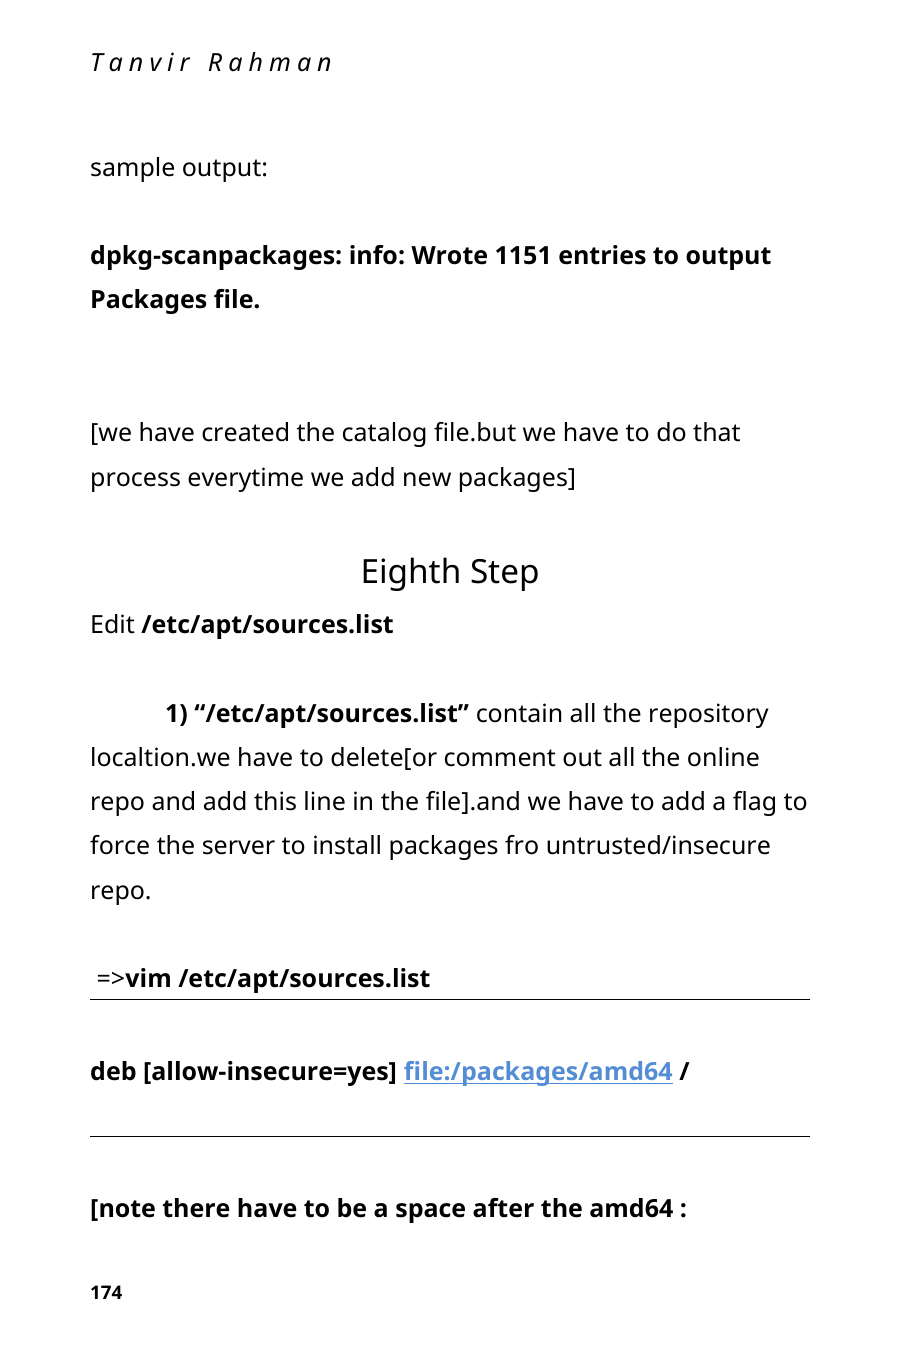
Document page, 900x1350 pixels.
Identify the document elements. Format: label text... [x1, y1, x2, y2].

text [we have created the catalog file.but we have to do that process everytime we add new packages] [90, 415, 810, 493]
text Eighth Step [90, 548, 810, 593]
text [note there have to be a space after the amd64 : [90, 1191, 810, 1225]
text sample output: [90, 149, 810, 183]
text =>vim /etc/apt/sources.list [90, 961, 810, 999]
text Edit /etc/apt/sources.list [90, 607, 810, 641]
text deb [allow-insecure=yes] file:/packages/amd64 / [90, 1054, 810, 1088]
text dpkg-scanpackages: info: Wrote 1151 entries to output Packages file. [90, 238, 810, 316]
text 1) “/etc/apt/sources.list” contain all the repository localtion.we have to delete[or comment out all the online repo and add this line in the file].and we have to add a flag to force the server to install packages fro untrusted/insecure repo. [90, 695, 810, 906]
